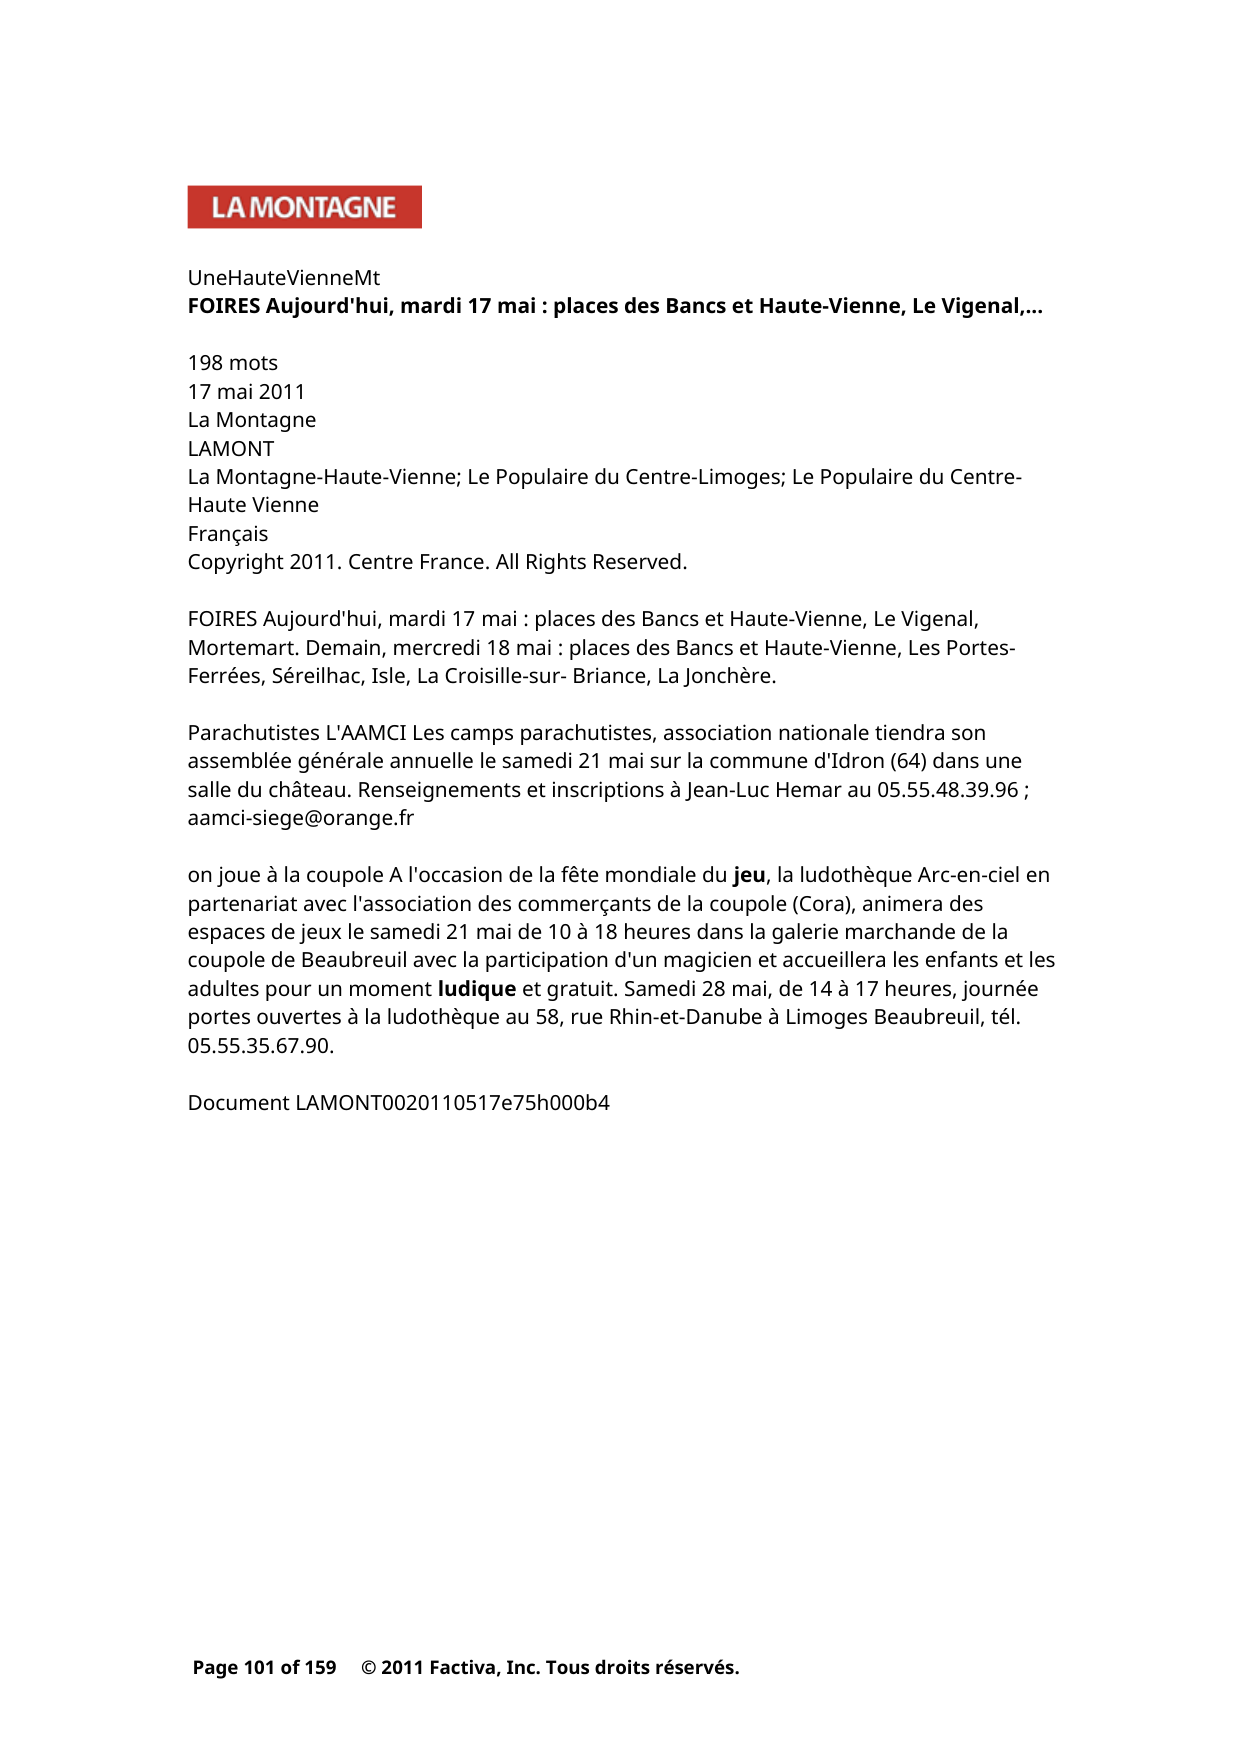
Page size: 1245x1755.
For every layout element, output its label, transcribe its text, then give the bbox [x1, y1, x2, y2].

text FOIRES Aujourd'hui, mardi 17 mai : places des Bancs et Haute-Vienne, Le Vigenal,... [187, 292, 1057, 320]
text Copyright 2011. Centre France. All Rights Reserved. [187, 547, 1057, 576]
picture [187, 178, 422, 235]
text UneHauteVienneMt [187, 263, 1057, 292]
text Document LAMONT0020110517e75h000b4 [187, 1088, 1057, 1116]
text LAMONT [187, 434, 1057, 462]
text Français [187, 519, 1057, 547]
text 198 mots [187, 348, 1057, 377]
text La Montagne [187, 405, 1057, 434]
text FOIRES Aujourd'hui, mardi 17 mai : places des Bancs et Haute-Vienne, Le Vigenal, Mortemart. Demain, mercredi 18 mai : places des Bancs et Haute-Vienne, Les Portes-Ferrées, Séreilhac, Isle, La Croisille-sur- Briance, La Jonchère. [187, 604, 1057, 690]
text La Montagne-Haute-Vienne; Le Populaire du Centre-Limoges; Le Populaire du Centre-Haute Vienne [187, 462, 1057, 519]
text Parachutistes L'AAMCI Les camps parachutistes, association nationale tiendra son assemblée générale annuelle le samedi 21 mai sur la commune d'Idron (64) dans une salle du château. Renseignements et inscriptions à Jean-Luc Hemar au 05.55.48.39.96 ; aamci-siege@orange.fr [187, 718, 1057, 832]
text 17 mai 2011 [187, 377, 1057, 405]
text on joue à la coupole A l'occasion de la fête mondiale du jeu, la ludothèque Arc-en-ciel en partenariat avec l'association des commerçants de la coupole (Cora), animera des espaces de jeux le samedi 21 mai de 10 à 18 heures dans la galerie marchande de la coupole de Beaubreuil avec la participation d'un magicien et accueillera les enfants et les adultes pour un moment ludique et gratuit. Samedi 28 mai, de 14 à 17 heures, journée portes ouvertes à la ludothèque au 58, rue Rhin-et-Danube à Limoges Beaubreuil, tél. 05.55.35.67.90. [187, 860, 1057, 1059]
